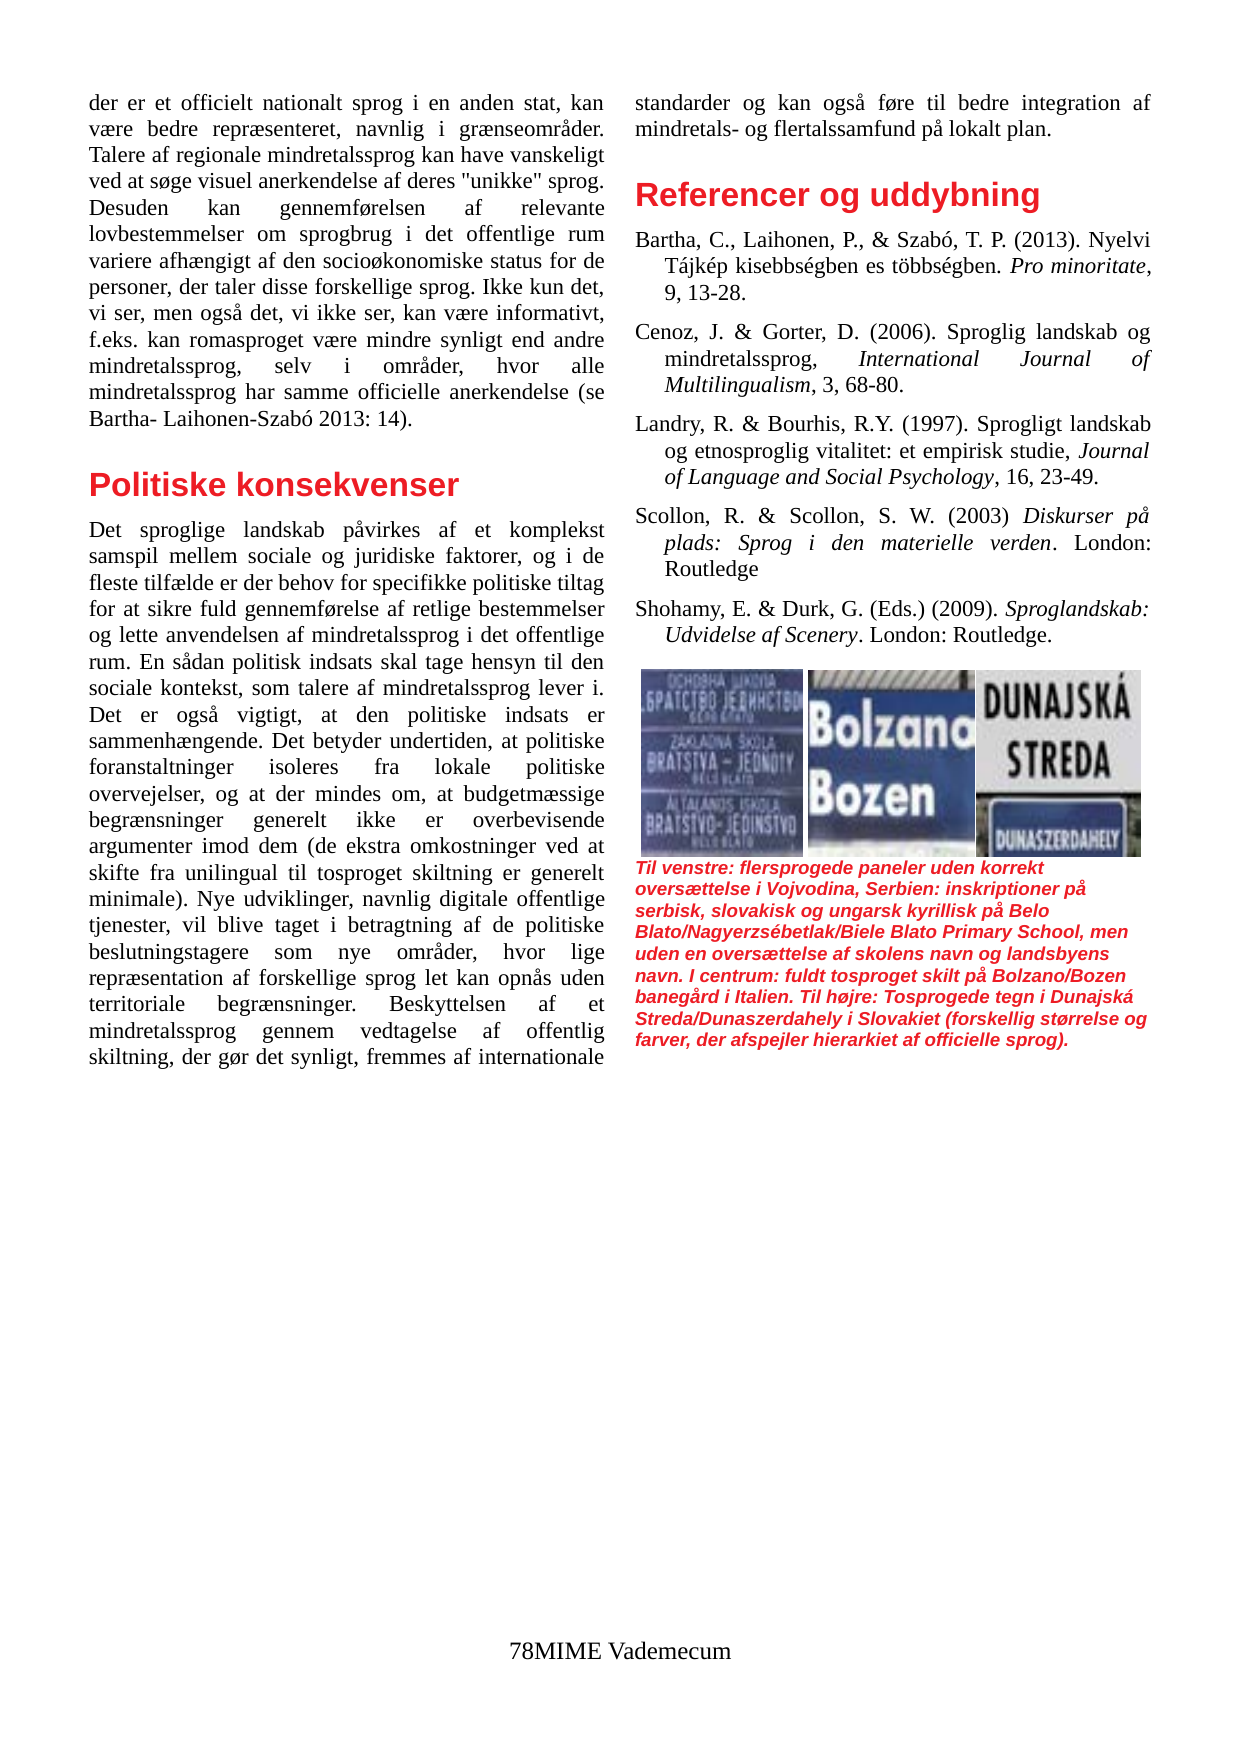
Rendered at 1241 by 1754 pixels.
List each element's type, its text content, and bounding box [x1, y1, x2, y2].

subtitle Referencer og uddybning [635, 175, 1152, 214]
picture [808, 670, 975, 857]
text Scollon, R. & Scollon, S. W. (2003) Diskurser på plads: Sprog i den materielle verden. London: Routledge [635, 502, 1152, 582]
text Shohamy, E. & Durk, G. (Eds.) (2009). Sproglandskab: Udvidelse af Scenery. London: Routledge. [635, 594, 1152, 647]
text Cenoz, J. & Gorter, D. (2006). Sproglig landskab og mindretalssprog, International Journal of Multilingualism, 3, 68-80. [635, 318, 1152, 397]
text standarder og kan også føre til bedre integration af mindretals- og flertalssamfund på lokalt plan. [635, 88, 1152, 141]
text der er et officielt nationalt sprog i en anden stat, kan være bedre repræsenteret, navnlig i grænseområder. Talere af regionale mindretalssprog kan have vanskeligt ved at søge visuel anerkendelse af deres "unikke" sprog. Desuden kan gennemførelsen af relevante lovbestemmelser om sprogbrug i det offentlige rum variere afhængigt af den socioøkonomiske status for de personer, der taler disse forskellige sprog. Ikke kun det, vi ser, men også det, vi ikke ser, kan være informativt, f.eks. kan romasproget være mindre synligt end andre mindretalssprog, selv i områder, hvor alle mindretalssprog har samme officielle anerkendelse (se Bartha- Laihonen-Szabó 2013: 14). [88, 88, 605, 431]
picture [976, 670, 1141, 857]
subtitle Politiske konsekvenser [88, 465, 605, 504]
text Bartha, C., Laihonen, P., & Szabó, T. P. (2013). Nyelvi Tájkép kisebbségben es többségben. Pro minoritate, 9, 13-28. [635, 226, 1152, 305]
text Til venstre: flersprogede paneler uden korrekt oversættelse i Vojvodina, Serbien: inskriptioner på serbisk, slovakisk og ungarsk kyrillisk på Belo Blato/Nagyerzsébetlak/Biele Blato Primary School, men uden en oversættelse af skolens navn og landsbyens navn. I centrum: fuldt tosproget skilt på Bolzano/Bozen banegård i Italien. Til højre: Tosprogede tegn i Dunajská Streda/Dunaszerdahely i Slovakiet (forskellig størrelse og farver, der afspejler hierarkiet af officielle sprog). [635, 660, 1152, 1051]
text Det sproglige landskab påvirkes af et komplekst samspil mellem sociale og juridiske faktorer, og i de fleste tilfælde er der behov for specifikke politiske tiltag for at sikre fuld gennemførelse af retlige bestemmelser og lette anvendelsen af mindretalssprog i det offentlige rum. En sådan politisk indsats skal tage hensyn til den sociale kontekst, som talere af mindretalssprog lever i. Det er også vigtigt, at den politiske indsats er sammenhængende. Det betyder undertiden, at politiske foranstaltninger isoleres fra lokale politiske overvejelser, og at der mindes om, at budgetmæssige begrænsninger generelt ikke er overbevisende argumenter imod dem (de ekstra omkostninger ved at skifte fra unilingual til tosproget skiltning er generelt minimale). Nye udviklinger, navnlig digitale offentlige tjenester, vil blive taget i betragtning af de politiske beslutningstagere som nye områder, hvor lige repræsentation af forskellige sprog let kan opnås uden territoriale begrænsninger. Beskyttelsen af et mindretalssprog gennem vedtagelse af offentlig skiltning, der gør det synligt, fremmes af internationale [88, 516, 605, 1069]
picture [641, 669, 803, 857]
text Landry, R. & Bourhis, R.Y. (1997). Sprogligt landskab og etnosproglig vitalitet: et empirisk studie, Journal of Language and Social Psychology, 16, 23-49. [635, 410, 1152, 489]
